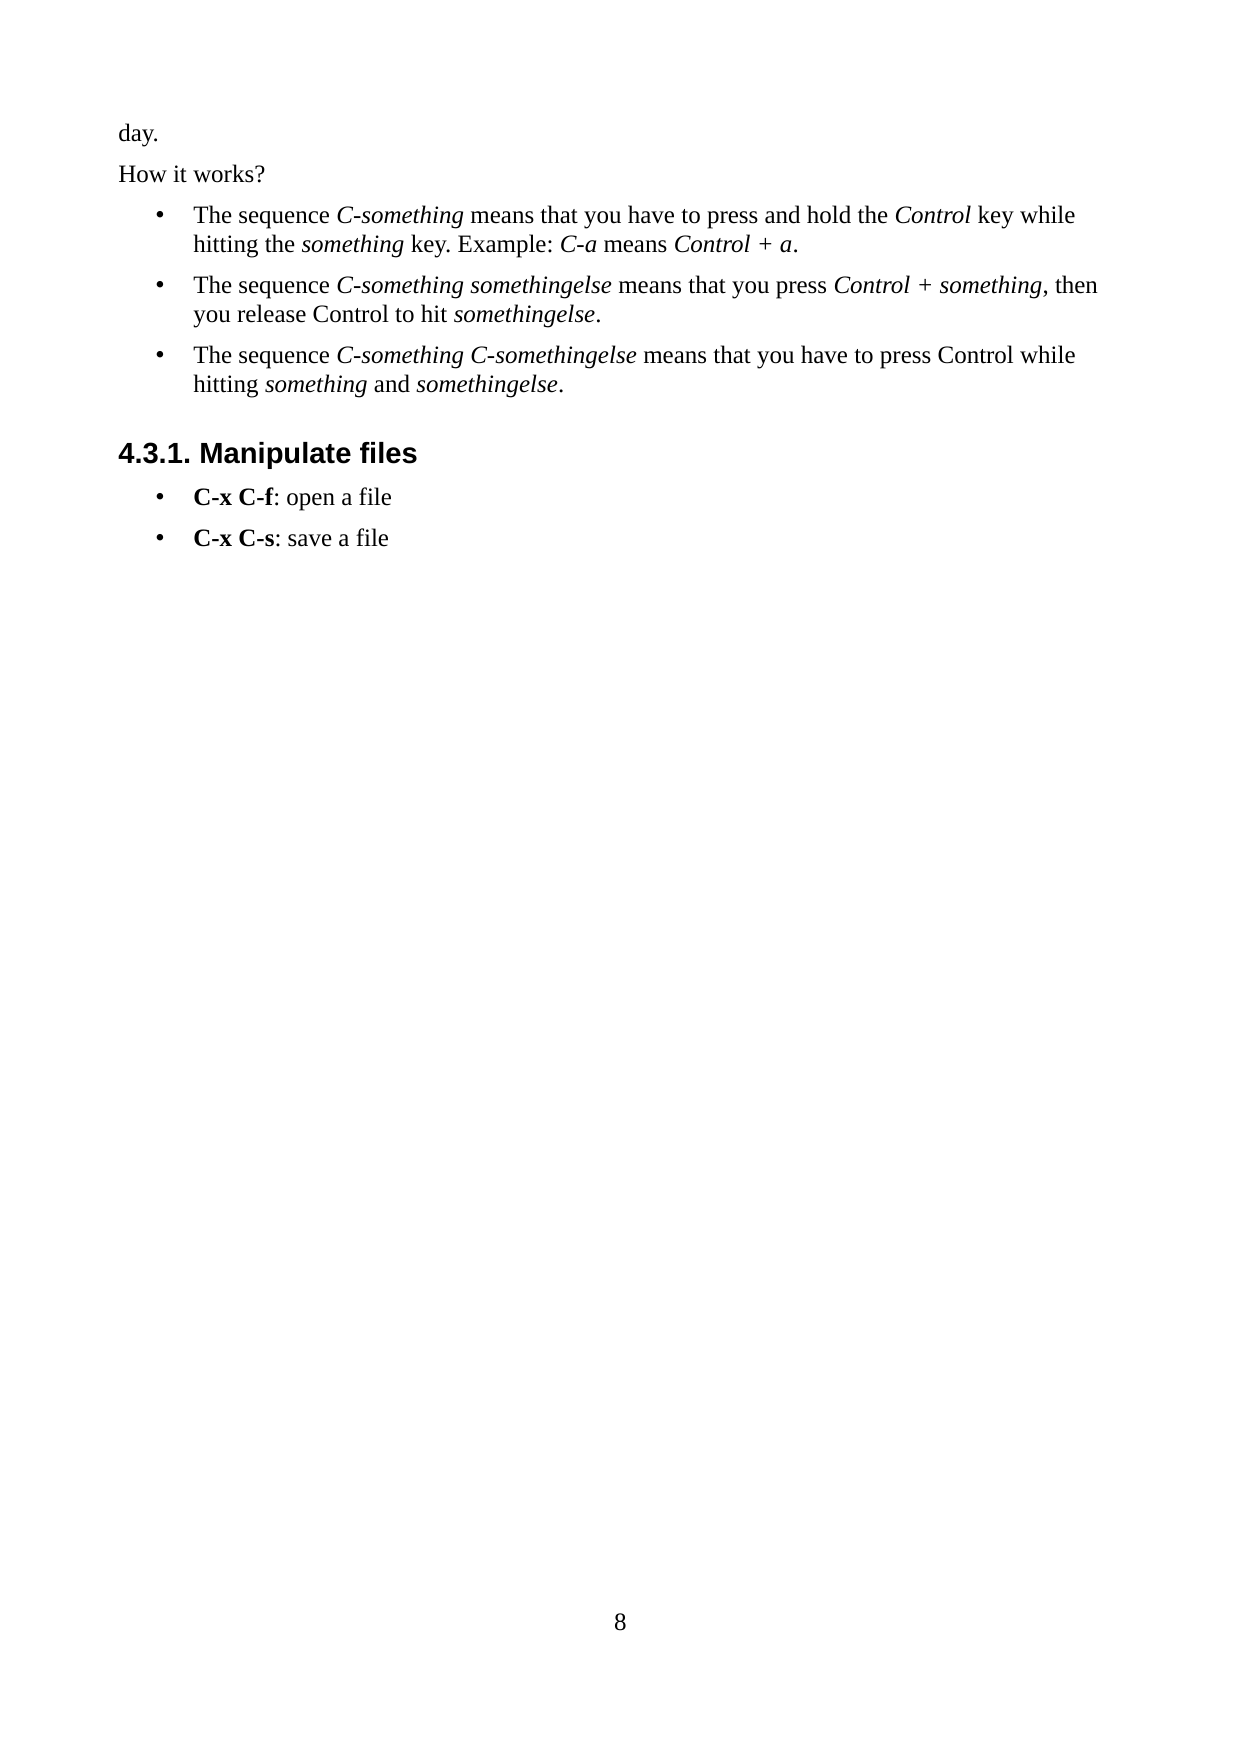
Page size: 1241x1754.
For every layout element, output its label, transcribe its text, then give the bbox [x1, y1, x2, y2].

list The sequence C-something somethingelse means that you press Control + something, then you release Control to hit somethingelse. [156, 271, 1122, 328]
list The sequence C-something C-somethingelse means that you have to press Control while hitting something and somethingelse. [156, 341, 1122, 398]
subtitle Manipulate files [118, 436, 1122, 469]
text day. [118, 118, 1122, 147]
list The sequence C-something means that you have to press and hold the Control key while hitting the something key. Example: C-a means Control + a. [156, 201, 1122, 258]
list C-x C-s: save a file [156, 523, 1122, 552]
list C-x C-f: open a file [156, 482, 1122, 510]
text How it works? [118, 159, 1122, 188]
